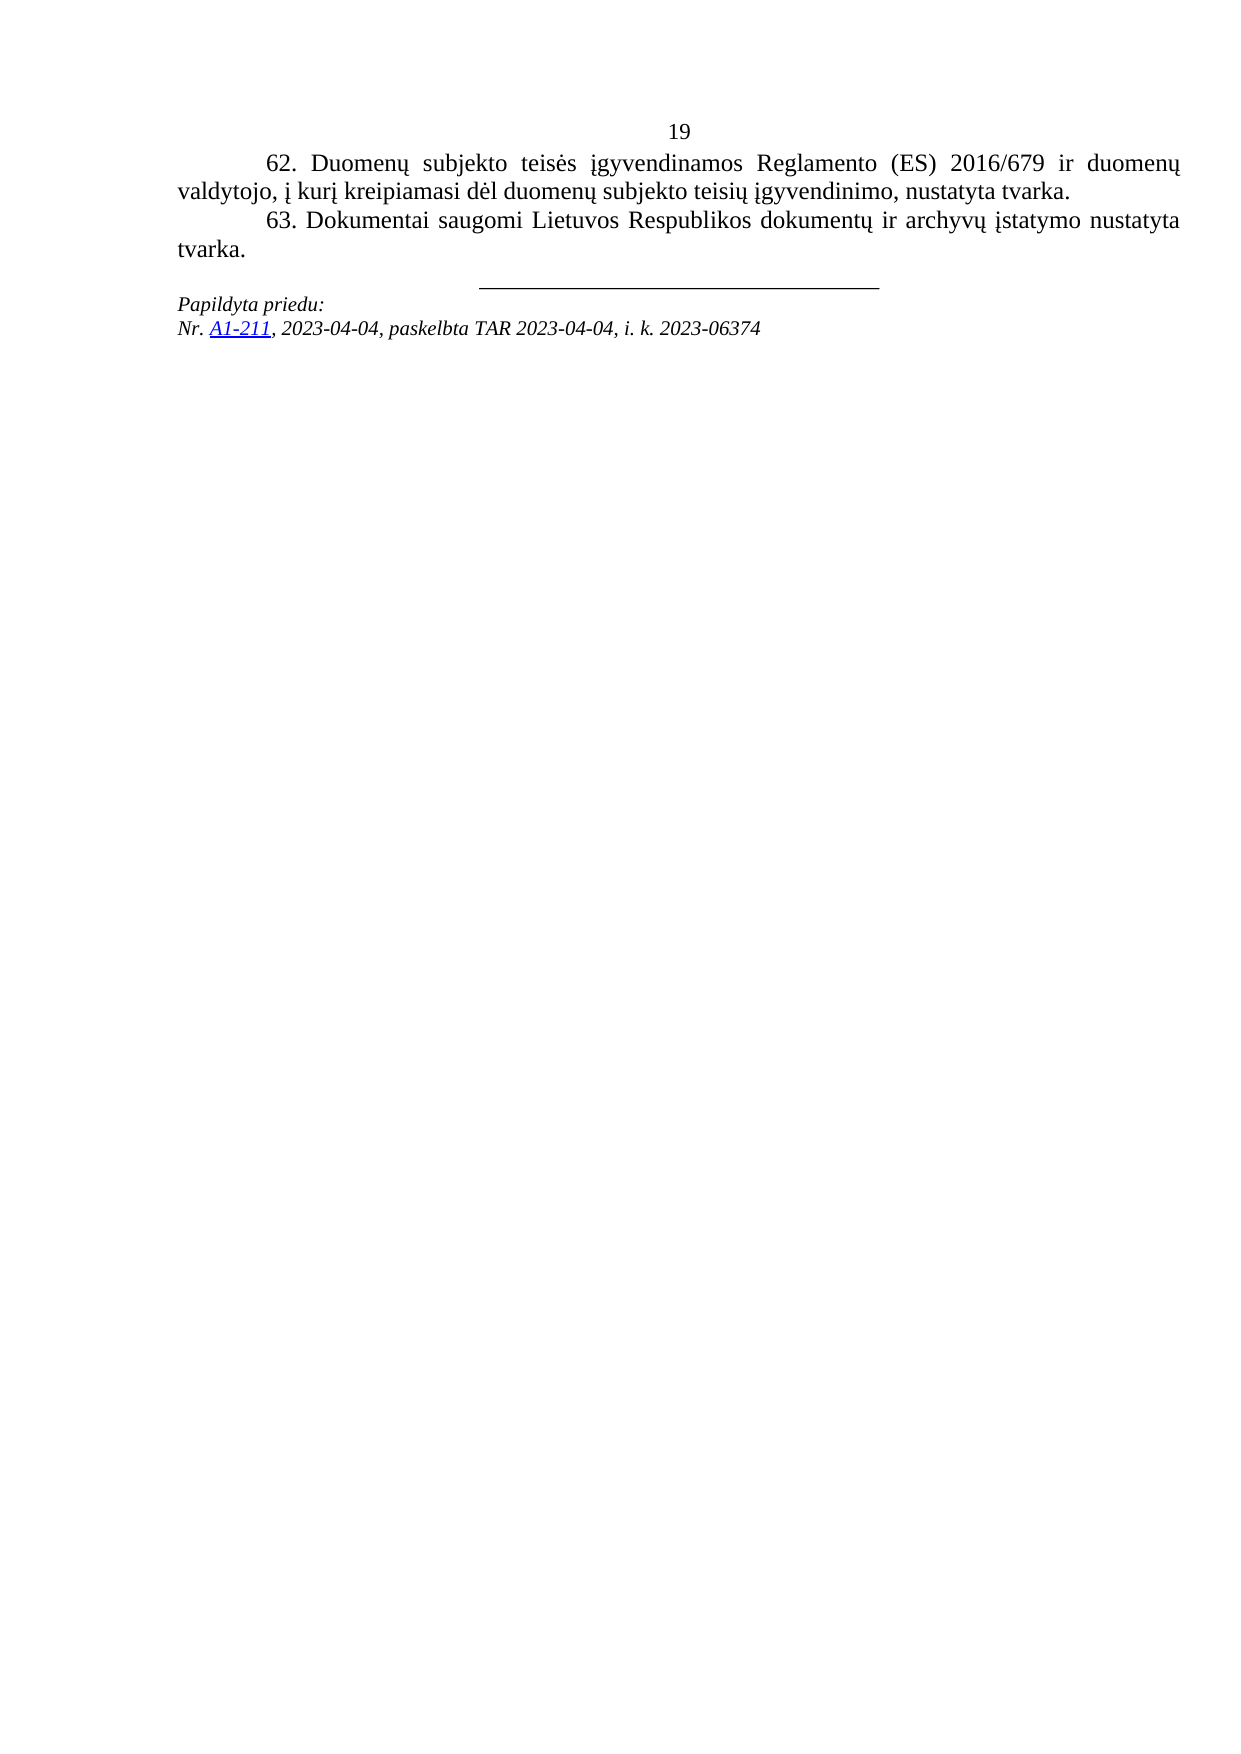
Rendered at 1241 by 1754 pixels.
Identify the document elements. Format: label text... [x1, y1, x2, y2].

text ________________________________ [177, 263, 1181, 291]
text Nr. A1-211, 2023-04-04, paskelbta TAR 2023-04-04, i. k. 2023-06374 [177, 316, 1181, 339]
text Papildyta priedu: [177, 291, 1181, 316]
text 63. Dokumentai saugomi Lietuvos Respublikos dokumentų ir archyvų įstatymo nustatyta tvarka. [177, 205, 1181, 263]
text 62. Duomenų subjekto teisės įgyvendinamos Reglamento (ES) 2016/679 ir duomenų valdytojo, į kurį kreipiamasi dėl duomenų subjekto teisių įgyvendinimo, nustatyta tvarka. [177, 148, 1181, 205]
